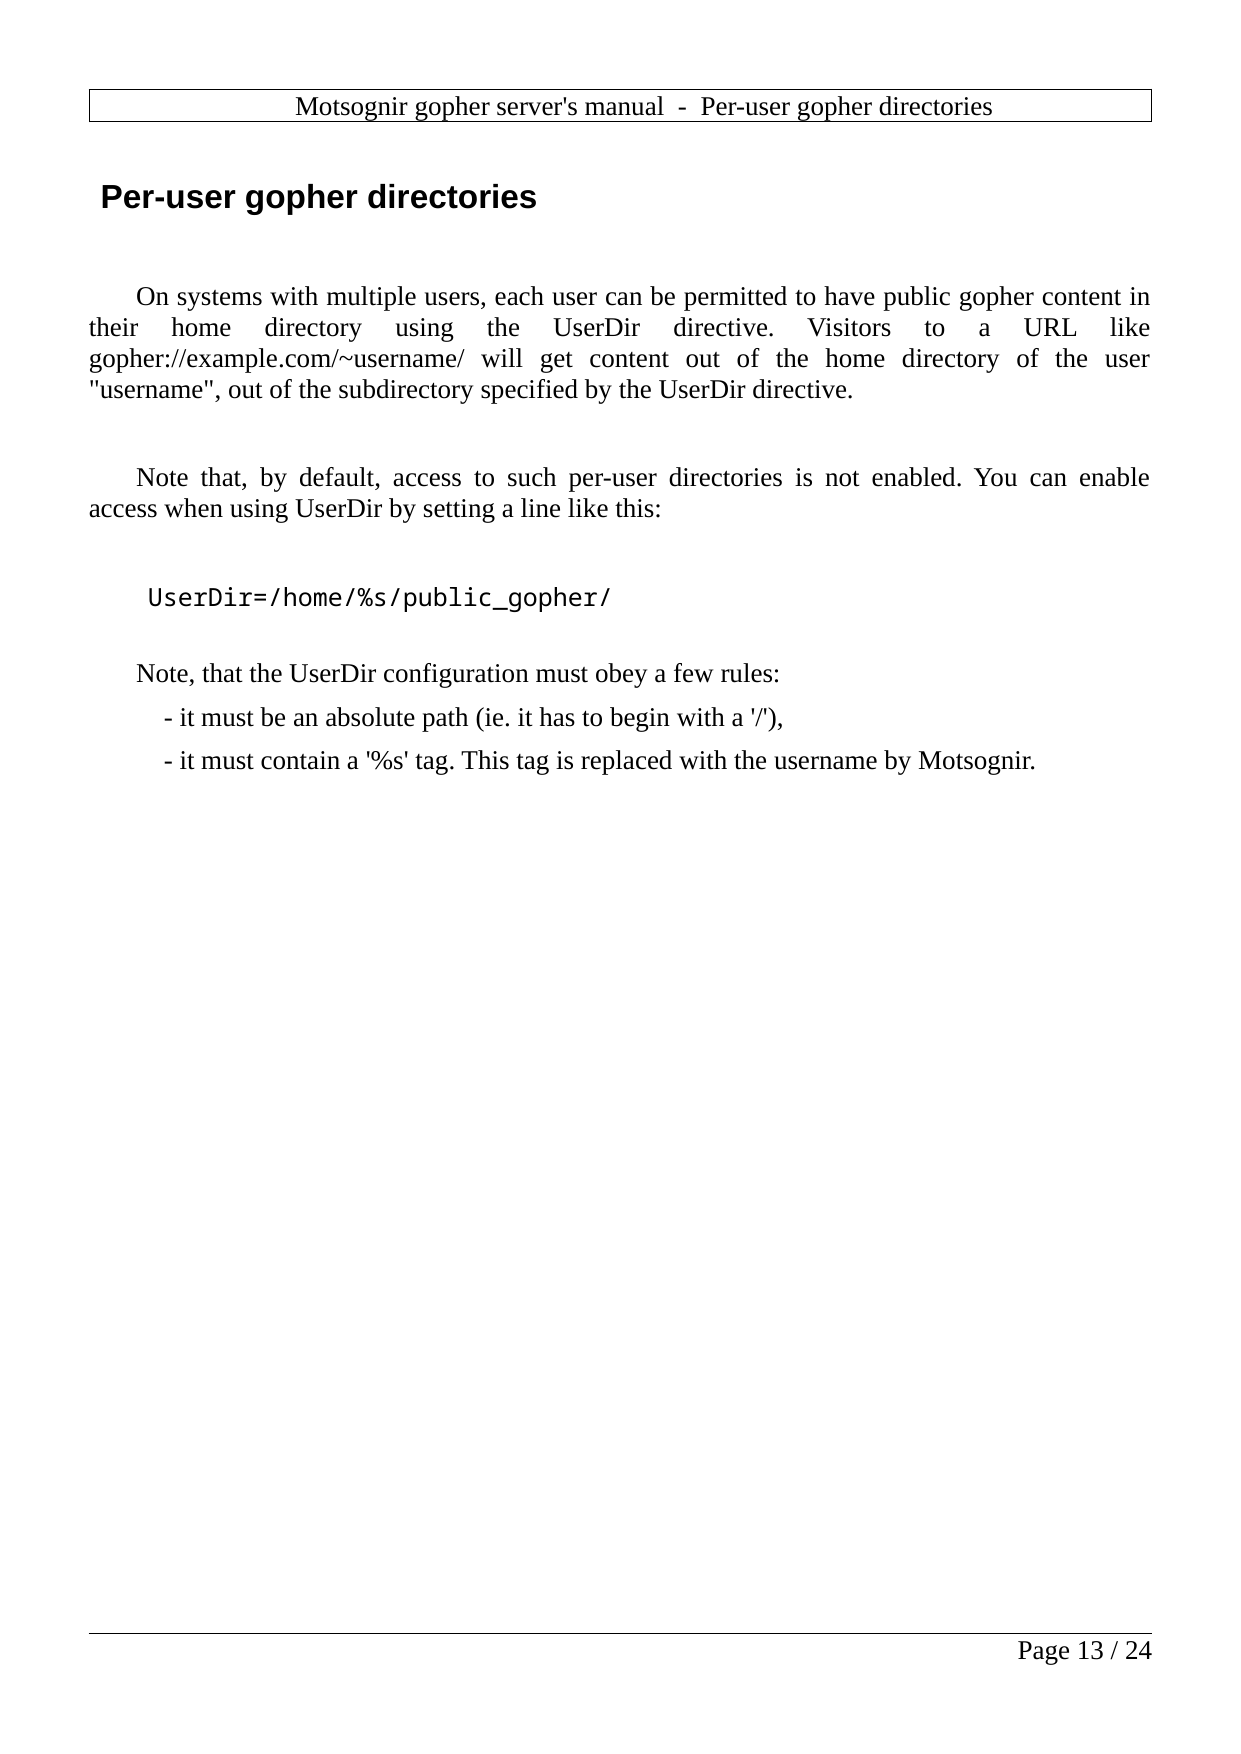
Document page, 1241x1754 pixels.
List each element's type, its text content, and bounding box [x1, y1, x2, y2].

list - it must contain a '%s' tag. This tag is replaced with the username by Motsognir. [126, 744, 1152, 775]
text UserDir=/home/%s/public_gopher/ [148, 579, 1152, 613]
list - it must be an absolute path (ie. it has to begin with a '/'), [126, 701, 1152, 732]
text Note that, by default, access to such per-user directories is not enabled. You can enable access when using UserDir by setting a line like this: [88, 461, 1152, 523]
subtitle Per-user gopher directories [100, 177, 1152, 215]
text Note, that the UserDir configuration must obey a few rules: [88, 657, 1152, 688]
text On systems with multiple users, each user can be permitted to have public gopher content in their home directory using the UserDir directive. Visitors to a URL like gopher://example.com/~username/ will get content out of the home directory of the user "username", out of the subdirectory specified by the UserDir directive. [88, 280, 1152, 405]
